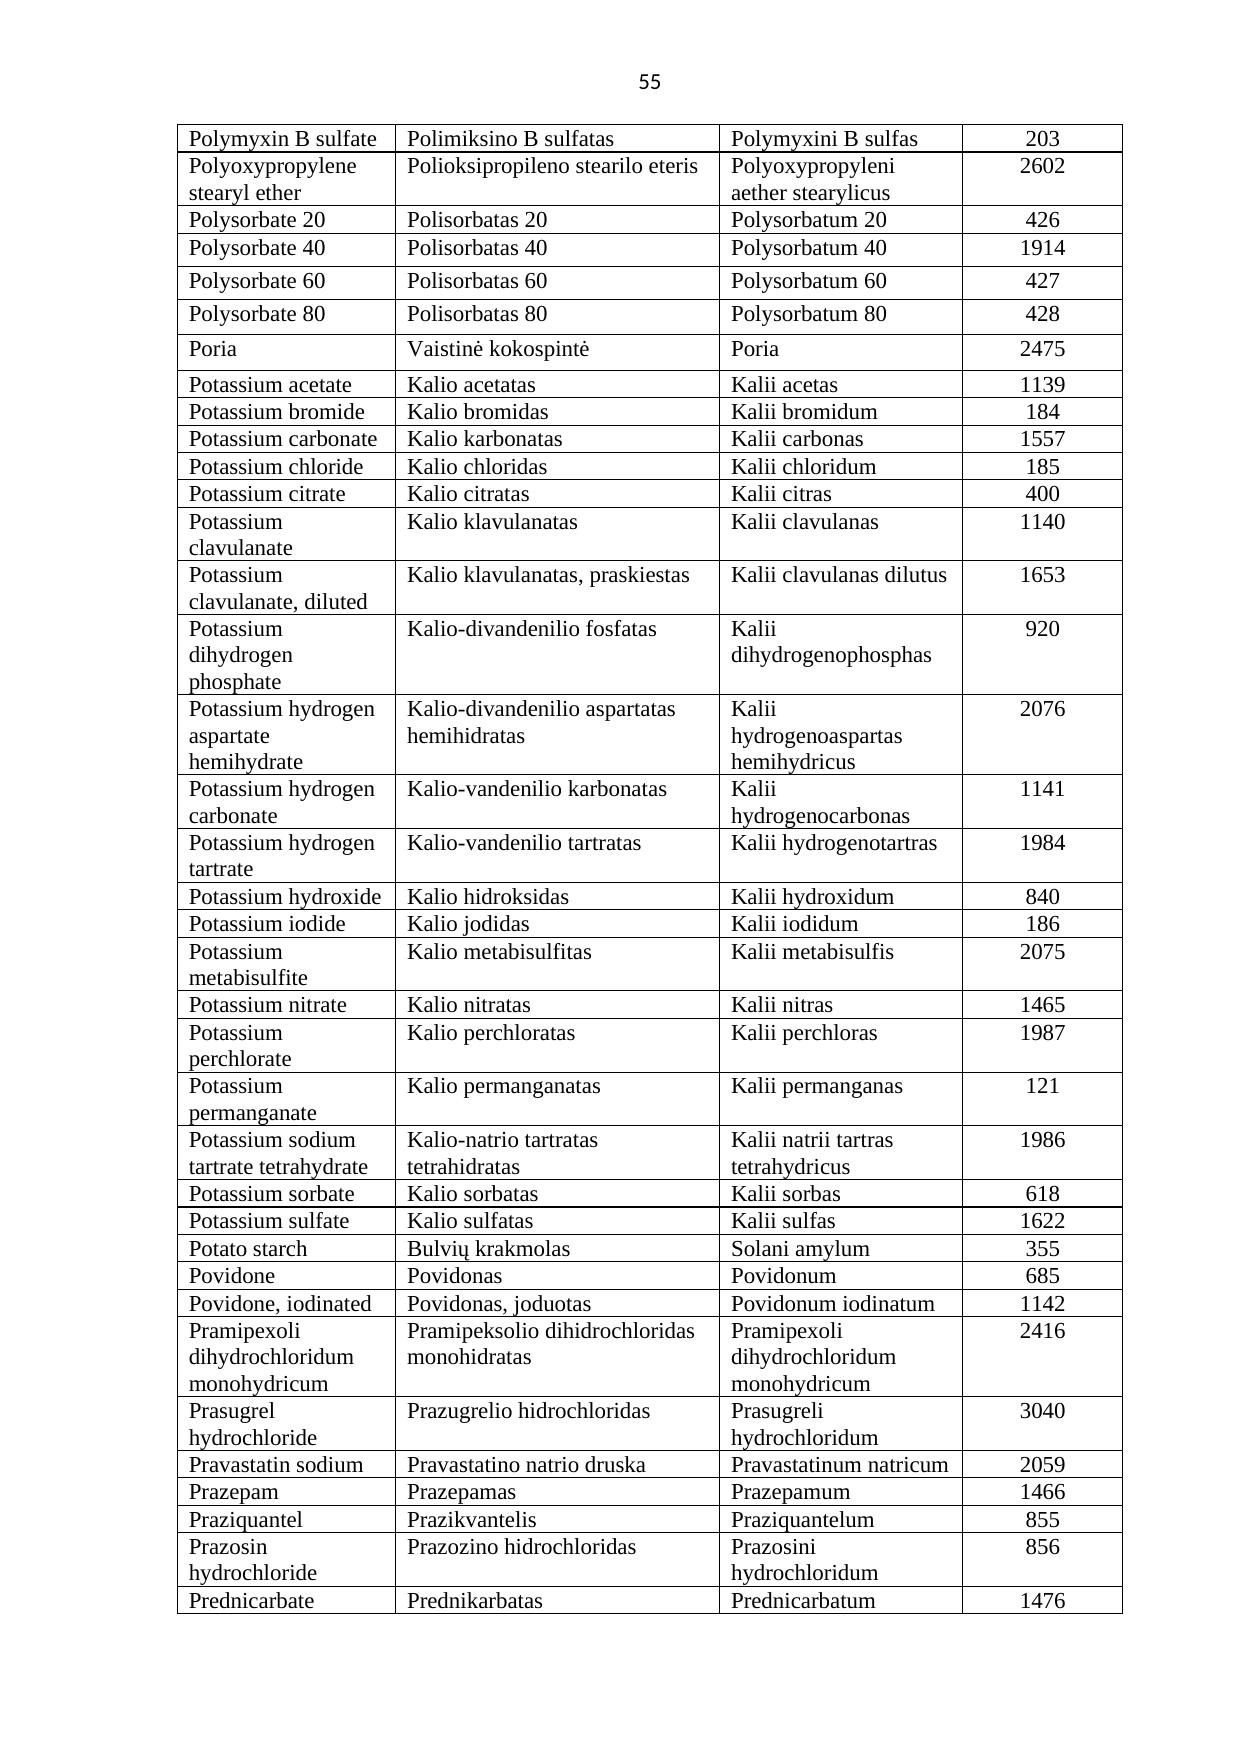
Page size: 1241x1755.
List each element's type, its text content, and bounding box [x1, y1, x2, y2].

table_cell Kalii dihydrogenophosphas [720, 615, 962, 694]
table_cell 1914 [963, 234, 1122, 266]
table_cell Kalii clavulanas [720, 508, 962, 560]
table_cell Povidone [178, 1262, 395, 1289]
table_cell Polisorbatas 20 [396, 206, 719, 233]
table_cell Polysorbatum 60 [720, 267, 962, 299]
table_cell Kalii hydrogenocarbonas [720, 775, 962, 828]
table_cell Polysorbatum 40 [720, 234, 962, 266]
table_cell 1140 [963, 508, 1122, 560]
table_cell Polymyxini B sulfas [720, 125, 962, 151]
table_cell Kalio citratas [396, 480, 719, 507]
table_cell Potassium clavulanate, diluted [178, 561, 395, 614]
table_cell Kalio klavulanatas, praskiestas [396, 561, 719, 614]
table_cell Polisorbatas 80 [396, 300, 719, 334]
table_cell 428 [963, 300, 1122, 334]
table_cell Potassium bromide [178, 398, 395, 424]
table_cell Potassium sodium tartrate tetrahydrate [178, 1126, 395, 1179]
table_cell Polysorbatum 20 [720, 206, 962, 233]
table_cell Pramipexoli dihydrochloridum monohydricum [178, 1317, 395, 1396]
table_cell Kalii sulfas [720, 1208, 962, 1234]
table_cell 2602 [963, 153, 1122, 205]
table_cell 1987 [963, 1019, 1122, 1072]
table_cell Kalio chloridas [396, 453, 719, 479]
table_cell Potassium hydrogen aspartate hemihydrate [178, 695, 395, 774]
table_cell Pravastatinum natricum [720, 1451, 962, 1477]
table_cell Kalio karbonatas [396, 426, 719, 452]
table_cell Polymyxin B sulfate [178, 125, 395, 151]
table_cell 1141 [963, 775, 1122, 828]
table_cell Kalii iodidum [720, 910, 962, 937]
table_cell Kalii chloridum [720, 453, 962, 479]
table_cell Prazozino hidrochloridas [396, 1533, 719, 1586]
table_cell Potassium nitrate [178, 991, 395, 1018]
table_cell Kalii permanganas [720, 1073, 962, 1125]
table_cell Prasugreli hydrochloridum [720, 1397, 962, 1450]
table_cell Potassium permanganate [178, 1073, 395, 1125]
table_cell Prazepamas [396, 1478, 719, 1505]
table_cell 1465 [963, 991, 1122, 1018]
table_cell Polisorbatas 40 [396, 234, 719, 266]
table_cell 186 [963, 910, 1122, 937]
table_cell Kalii perchloras [720, 1019, 962, 1072]
table_cell Kalii bromidum [720, 398, 962, 424]
table_cell Prednikarbatas [396, 1587, 719, 1613]
table_cell Pravastatino natrio druska [396, 1451, 719, 1477]
table_cell 618 [963, 1180, 1122, 1206]
table_cell Polysorbate 40 [178, 234, 395, 266]
table_cell Potassium metabisulfite [178, 938, 395, 990]
table_cell Kalii metabisulfis [720, 938, 962, 990]
table_cell Potassium citrate [178, 480, 395, 507]
table_cell Kalio-natrio tartratas tetrahidratas [396, 1126, 719, 1179]
table_cell Kalii hydrogenoaspartas hemihydricus [720, 695, 962, 774]
table_cell 184 [963, 398, 1122, 424]
table_cell Pramipexoli dihydrochloridum monohydricum [720, 1317, 962, 1396]
table_cell 855 [963, 1506, 1122, 1532]
table_cell 2475 [963, 335, 1122, 370]
table_cell Povidonas [396, 1262, 719, 1289]
table_cell 185 [963, 453, 1122, 479]
table_cell 355 [963, 1235, 1122, 1261]
table_cell 203 [963, 125, 1122, 151]
table_cell Praziquantelum [720, 1506, 962, 1532]
table_cell Potassium iodide [178, 910, 395, 937]
table_cell 2075 [963, 938, 1122, 990]
table_cell Kalio hidroksidas [396, 883, 719, 909]
table_cell Kalii citras [720, 480, 962, 507]
table_cell Potassium hydrogen carbonate [178, 775, 395, 828]
table_cell 426 [963, 206, 1122, 233]
table_cell Pramipeksolio dihidrochloridas monohidratas [396, 1317, 719, 1396]
table_cell Potassium perchlorate [178, 1019, 395, 1072]
table_cell Prednicarbatum [720, 1587, 962, 1613]
table_cell 2076 [963, 695, 1122, 774]
table_cell Prazosin hydrochloride [178, 1533, 395, 1586]
table_cell Prazosini hydrochloridum [720, 1533, 962, 1586]
table_cell 2059 [963, 1451, 1122, 1477]
table_cell Prednicarbate [178, 1587, 395, 1613]
table_cell 1466 [963, 1478, 1122, 1505]
table_cell Prazepam [178, 1478, 395, 1505]
table_cell Potassium hydroxide [178, 883, 395, 909]
table_cell Polyoxypropyleni aether stearylicus [720, 153, 962, 205]
table_cell 856 [963, 1533, 1122, 1586]
table_cell Potassium acetate [178, 371, 395, 397]
table_cell Kalii nitras [720, 991, 962, 1018]
table_cell Povidonum iodinatum [720, 1290, 962, 1316]
table_cell Kalii acetas [720, 371, 962, 397]
table_cell Kalii hydrogenotartras [720, 829, 962, 882]
table_cell Pravastatin sodium [178, 1451, 395, 1477]
table_cell Kalio perchloratas [396, 1019, 719, 1072]
table_cell Poria [720, 335, 962, 370]
table_cell 1622 [963, 1208, 1122, 1234]
table_cell Polyoxypropylene stearyl ether [178, 153, 395, 205]
table_cell Poria [178, 335, 395, 370]
table_cell Potassium clavulanate [178, 508, 395, 560]
table_cell 400 [963, 480, 1122, 507]
table_cell Kalio acetatas [396, 371, 719, 397]
table_cell Potassium sulfate [178, 1208, 395, 1234]
table_cell Polysorbate 80 [178, 300, 395, 334]
table_cell Vaistinė kokospintė [396, 335, 719, 370]
table_cell Kalio klavulanatas [396, 508, 719, 560]
table_cell Kalio nitratas [396, 991, 719, 1018]
table_cell 685 [963, 1262, 1122, 1289]
table_cell Polisorbatas 60 [396, 267, 719, 299]
table_cell 920 [963, 615, 1122, 694]
table_cell Polysorbate 20 [178, 206, 395, 233]
table_cell Kalii hydroxidum [720, 883, 962, 909]
table_cell Prazikvantelis [396, 1506, 719, 1532]
table_cell 2416 [963, 1317, 1122, 1396]
table_cell Polysorbatum 80 [720, 300, 962, 334]
table_cell Polysorbate 60 [178, 267, 395, 299]
table_cell Kalio permanganatas [396, 1073, 719, 1125]
table_cell 427 [963, 267, 1122, 299]
table_cell Kalii carbonas [720, 426, 962, 452]
table_cell Potassium chloride [178, 453, 395, 479]
table_cell Potassium dihydrogen phosphate [178, 615, 395, 694]
table_cell Prazugrelio hidrochloridas [396, 1397, 719, 1450]
table_cell 1139 [963, 371, 1122, 397]
table_cell 121 [963, 1073, 1122, 1125]
table_cell 840 [963, 883, 1122, 909]
table_cell Potassium hydrogen tartrate [178, 829, 395, 882]
table_cell Kalio sulfatas [396, 1208, 719, 1234]
table_cell 1653 [963, 561, 1122, 614]
table_cell Potato starch [178, 1235, 395, 1261]
table_cell Potassium sorbate [178, 1180, 395, 1206]
table_cell Kalii natrii tartras tetrahydricus [720, 1126, 962, 1179]
table_cell Kalii sorbas [720, 1180, 962, 1206]
table_cell Praziquantel [178, 1506, 395, 1532]
table_cell Kalio sorbatas [396, 1180, 719, 1206]
table_cell Solani amylum [720, 1235, 962, 1261]
table_cell 3040 [963, 1397, 1122, 1450]
table_cell Polioksipropileno stearilo eteris [396, 153, 719, 205]
table_cell Povidonas, joduotas [396, 1290, 719, 1316]
table_cell 1984 [963, 829, 1122, 882]
table_cell Prazepamum [720, 1478, 962, 1505]
table_cell Kalio-vandenilio tartratas [396, 829, 719, 882]
table_cell Polimiksino B sulfatas [396, 125, 719, 151]
table_cell Kalio-divandenilio fosfatas [396, 615, 719, 694]
table_cell 1142 [963, 1290, 1122, 1316]
table_cell Bulvių krakmolas [396, 1235, 719, 1261]
table_cell Kalio jodidas [396, 910, 719, 937]
table_cell Kalii clavulanas dilutus [720, 561, 962, 614]
table_cell 1986 [963, 1126, 1122, 1179]
table_cell Kalio metabisulfitas [396, 938, 719, 990]
table_cell Povidone, iodinated [178, 1290, 395, 1316]
table_cell 1476 [963, 1587, 1122, 1613]
table_cell Kalio-vandenilio karbonatas [396, 775, 719, 828]
table_cell Kalio bromidas [396, 398, 719, 424]
table_cell Kalio-divandenilio aspartatas hemihidratas [396, 695, 719, 774]
table_cell Potassium carbonate [178, 426, 395, 452]
table_cell 1557 [963, 426, 1122, 452]
table_cell Povidonum [720, 1262, 962, 1289]
table_cell Prasugrel hydrochloride [178, 1397, 395, 1450]
